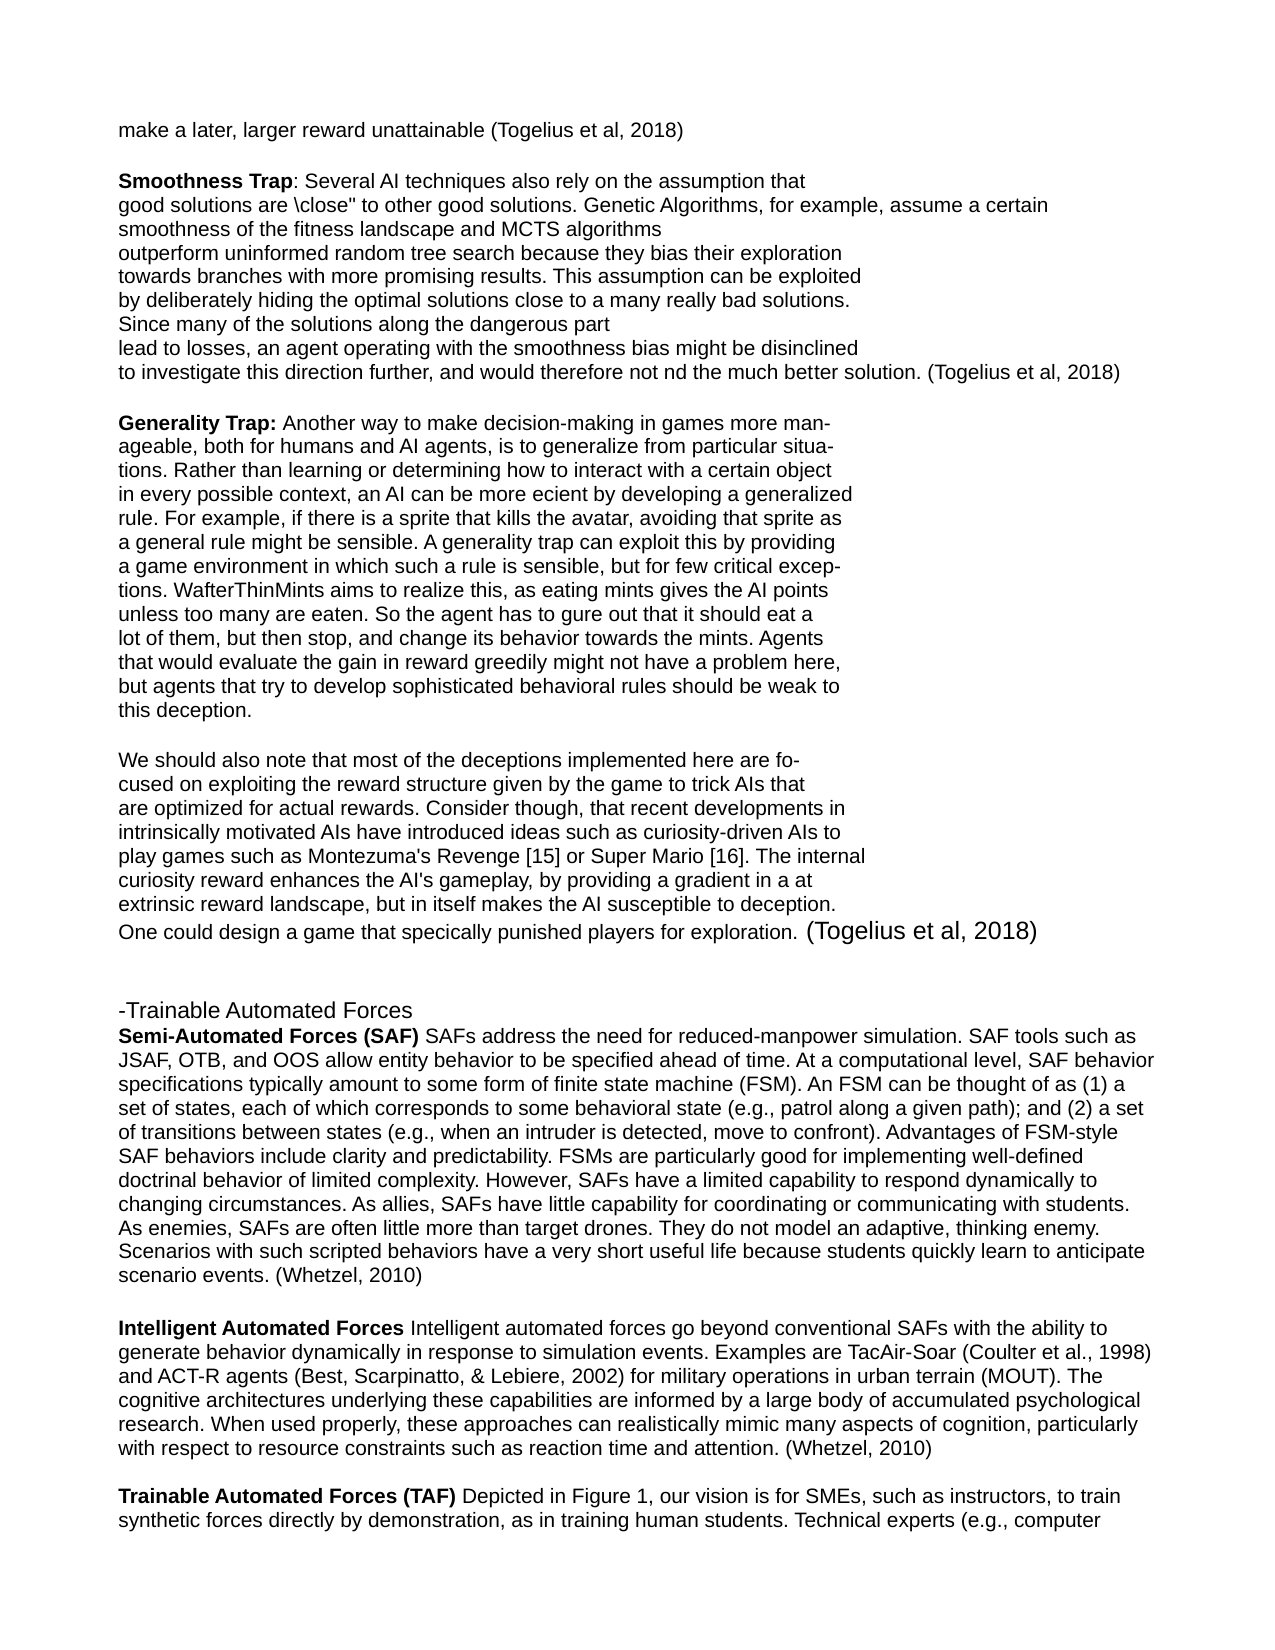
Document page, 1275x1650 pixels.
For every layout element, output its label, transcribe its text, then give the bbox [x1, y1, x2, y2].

text tions. Rather than learning or determining how to interact with a certain object [118, 458, 1157, 482]
text cused on exploiting the reward structure given by the game to trick AIs that [118, 772, 1157, 796]
text Generality Trap: Another way to make decision-making in games more man- [118, 410, 1157, 434]
text this deception. [118, 698, 1157, 722]
text unless too many are eaten. So the agent has to gure out that it should eat a [118, 602, 1157, 626]
text rule. For example, if there is a sprite that kills the avatar, avoiding that sprite as [118, 506, 1157, 530]
text We should also note that most of the deceptions implemented here are fo- [118, 748, 1157, 772]
text that would evaluate the gain in reward greedily might not have a problem here, [118, 650, 1157, 674]
text lot of them, but then stop, and change its behavior towards the mints. Agents [118, 626, 1157, 650]
text tions. WafterThinMints aims to realize this, as eating mints gives the AI points [118, 578, 1157, 602]
text Trainable Automated Forces (TAF) Depicted in Figure 1, our vision is for SMEs, such as instructors, to train synthetic forces directly by demonstration, as in training human students. Technical experts (e.g., computer [118, 1484, 1157, 1532]
text play games such as Montezuma's Revenge [15] or Super Mario [16]. The internal [118, 844, 1157, 868]
text to investigate this direction further, and would therefore not nd the much better solution. (Togelius et al, 2018) [118, 360, 1157, 384]
text extrinsic reward landscape, but in itself makes the AI susceptible to deception. [118, 892, 1157, 916]
text intrinsically motivated AIs have introduced ideas such as curiosity-driven AIs to [118, 820, 1157, 844]
text Intelligent Automated Forces Intelligent automated forces go beyond conventional SAFs with the ability to generate behavior dynamically in response to simulation events. Examples are TacAir-Soar (Coulter et al., 1998) and ACT-R agents (Best, Scarpinatto, & Lebiere, 2002) for military operations in urban terrain (MOUT). The cognitive architectures underlying these capabilities are informed by a large body of accumulated psychological research. When used properly, these approaches can realistically mimic many aspects of cognition, particularly with respect to resource constraints such as reaction time and attention. (Whetzel, 2010) [118, 1316, 1157, 1460]
text are optimized for actual rewards. Consider though, that recent developments in [118, 796, 1157, 820]
text towards branches with more promising results. This assumption can be exploited [118, 264, 1157, 288]
text Semi-Automated Forces (SAF) SAFs address the need for reduced-manpower simulation. SAF tools such as JSAF, OTB, and OOS allow entity behavior to be specified ahead of time. At a computational level, SAF behavior specifications typically amount to some form of finite state machine (FSM). An FSM can be thought of as (1) a set of states, each of which corresponds to some behavioral state (e.g., patrol along a given path); and (2) a set of transitions between states (e.g., when an intruder is detected, move to confront). Advantages of FSM-style SAF behaviors include clarity and predictability. FSMs are particularly good for implementing well-defined doctrinal behavior of limited complexity. However, SAFs have a limited capability to respond dynamically to changing circumstances. As allies, SAFs have little capability for coordinating or communicating with students. As enemies, SAFs are often little more than target drones. They do not model an adaptive, thinking enemy. Scenarios with such scripted behaviors have a very short useful life because students quickly learn to anticipate scenario events. (Whetzel, 2010) [118, 1024, 1157, 1287]
text good solutions are \close" to other good solutions. Genetic Algorithms, for example, assume a certain smoothness of the fitness landscape and MCTS algorithms [118, 192, 1157, 240]
text One could design a game that specically punished players for exploration. (Togelius et al, 2018) [118, 916, 1157, 945]
text lead to losses, an agent operating with the smoothness bias might be disinclined [118, 336, 1157, 360]
text Smoothness Trap: Several AI techniques also rely on the assumption that [118, 168, 1157, 192]
text a game environment in which such a rule is sensible, but for few critical excep- [118, 554, 1157, 578]
text ageable, both for humans and AI agents, is to generalize from particular situa- [118, 434, 1157, 458]
text but agents that try to develop sophisticated behavioral rules should be weak to [118, 674, 1157, 698]
text outperform uninformed random tree search because they bias their exploration [118, 240, 1157, 264]
text curiosity reward enhances the AI's gameplay, by providing a gradient in a at [118, 868, 1157, 892]
text make a later, larger reward unattainable (Togelius et al, 2018) [118, 118, 1157, 142]
text in every possible context, an AI can be more ecient by developing a generalized [118, 482, 1157, 506]
text by deliberately hiding the optimal solutions close to a many really bad solutions. [118, 288, 1157, 312]
text a general rule might be sensible. A generality trap can exploit this by providing [118, 530, 1157, 554]
text Since many of the solutions along the dangerous part [118, 312, 1157, 336]
text -Trainable Automated Forces [118, 997, 1157, 1024]
